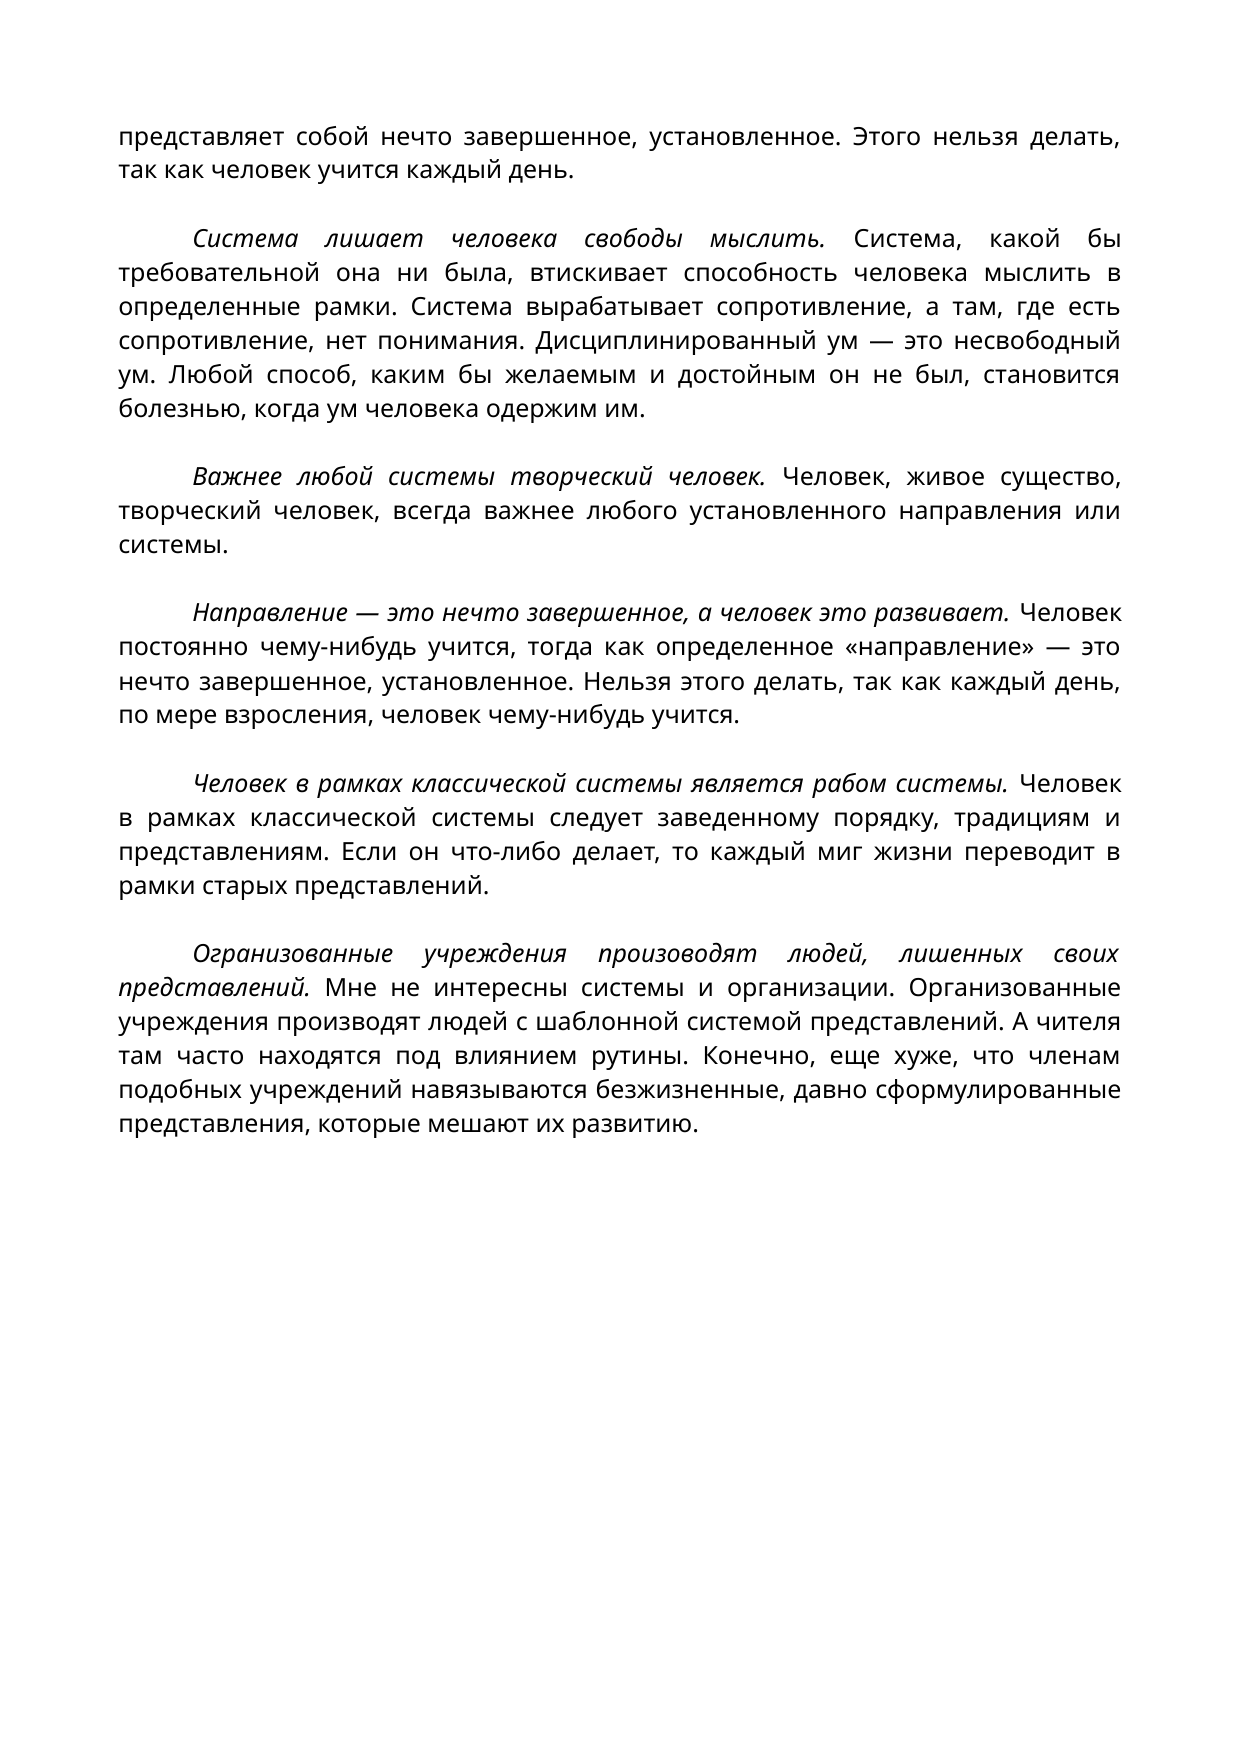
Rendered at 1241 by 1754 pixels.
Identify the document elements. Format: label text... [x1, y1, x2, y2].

text Человек в рамках классической системы является рабом системы. Человек в рамках классической системы следует заведенному порядку, традициям и представлениям. Если он что-либо делает, то каждый миг жизни переводит в рамки старых представлений. [118, 765, 1122, 902]
text Огранизованные учреждения произоводят людей, лишенных своих представлений. Мне не интересны системы и организации. Организованные учреждения производят людей с шаблонной системой представлений. А чителя там часто находятся под влиянием рутины. Конечно, еще хуже, что членам подобных учреждений навязываются безжизненные, давно сформулированные представления, которые мешают их развитию. [118, 936, 1122, 1140]
text Важнее любой системы творческий человек. Человек, живое существо, творческий человек, всегда важнее любого установленного направления или системы. [118, 459, 1122, 561]
text Направление — это нечто завершенное, а человек это развивает. Человек постоянно чему-нибудь учится, тогда как определенное «направление» — это нечто завершенное, установленное. Нельзя этого делать, так как каждый день, по мере взросления, человек чему-нибудь учится. [118, 595, 1122, 731]
text Система лишает человека свободы мыслить. Система, какой бы требовательной она ни была, втискивает способность человека мыслить в определенные рамки. Система вырабатывает сопротивление, а там, где есть сопротивление, нет понимания. Дисциплинированный ум — это несвободный ум. Любой способ, каким бы желаемым и достойным он не был, становится болезнью, когда ум человека одержим им. [118, 220, 1122, 425]
text представляет собой нечто завершенное, установленное. Этого нельзя делать, так как человек учится каждый день. [118, 118, 1122, 186]
